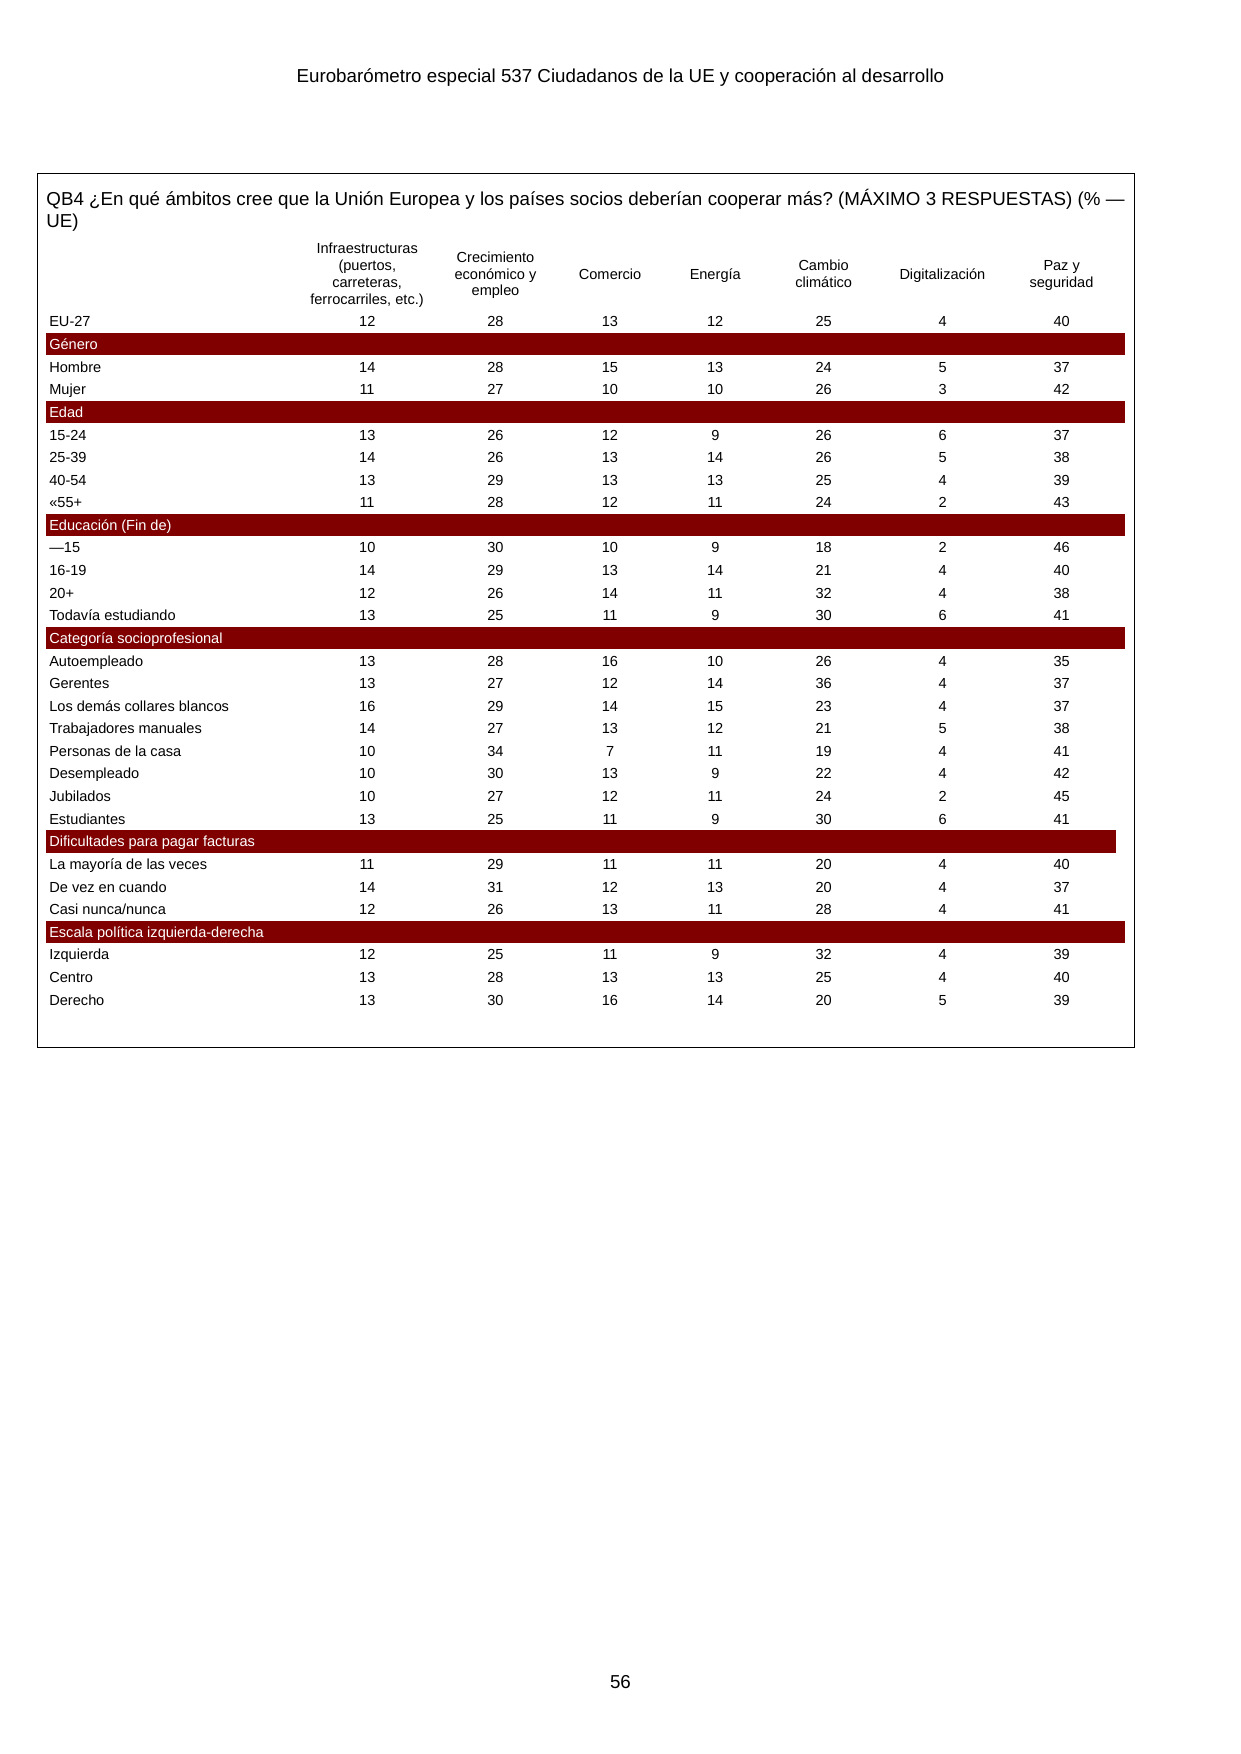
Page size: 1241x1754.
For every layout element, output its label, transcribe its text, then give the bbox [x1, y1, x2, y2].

table_cell 13 [661, 875, 769, 898]
table_cell 12 [661, 717, 769, 740]
table_cell 27 [432, 717, 558, 740]
table_cell 11 [559, 604, 661, 627]
table_cell [1116, 446, 1125, 468]
table_cell Jubilados [46, 785, 302, 807]
table_cell [1116, 762, 1125, 785]
table_cell 13 [661, 966, 769, 988]
table_cell 4 [878, 740, 1006, 762]
table_cell 7 [559, 740, 661, 762]
table_cell 14 [661, 446, 769, 468]
table_cell 13 [559, 310, 661, 333]
table_cell Mujer [46, 378, 302, 401]
table_cell 13 [302, 808, 432, 830]
table_cell 4 [878, 695, 1006, 717]
table_cell 11 [559, 808, 661, 830]
table_cell Categoría socioprofesional [46, 627, 1125, 649]
table_cell 12 [302, 310, 432, 333]
table_cell Trabajadores manuales [46, 717, 302, 740]
table_cell 24 [769, 491, 878, 514]
table_cell 10 [661, 649, 769, 672]
table_cell 11 [661, 898, 769, 921]
table_cell 4 [878, 559, 1006, 581]
table_cell 13 [559, 717, 661, 740]
table_cell Estudiantes [46, 808, 302, 830]
table_cell [1116, 695, 1125, 717]
table_cell De vez en cuando [46, 875, 302, 898]
table_cell 37 [1006, 355, 1116, 378]
table_cell 39 [1006, 469, 1116, 491]
table_cell 10 [559, 378, 661, 401]
table_cell 9 [661, 762, 769, 785]
table_cell 19 [769, 740, 878, 762]
table_cell 31 [432, 875, 558, 898]
table_cell 11 [302, 853, 432, 875]
table_cell [1116, 559, 1125, 581]
table_cell 42 [1006, 378, 1116, 401]
table_cell Autoempleado [46, 649, 302, 672]
table_cell 14 [302, 446, 432, 468]
table_cell [1116, 966, 1125, 988]
table_cell [1116, 672, 1125, 694]
table_cell Edad [46, 401, 1125, 423]
table_cell 15 [559, 355, 661, 378]
table_cell 14 [661, 559, 769, 581]
table_cell 9 [661, 808, 769, 830]
table_header Crecimiento económico y empleo [432, 237, 558, 310]
table_cell 12 [559, 785, 661, 807]
table_cell 6 [878, 423, 1006, 446]
table_cell 38 [1006, 717, 1116, 740]
table_cell 43 [1006, 491, 1116, 514]
table_cell 14 [302, 717, 432, 740]
table_cell Personas de la casa [46, 740, 302, 762]
table_cell 37 [1006, 695, 1116, 717]
table_cell 29 [432, 559, 558, 581]
table_cell 30 [432, 988, 558, 1011]
table_cell 28 [432, 966, 558, 988]
table_cell 26 [432, 423, 558, 446]
table_cell 13 [559, 469, 661, 491]
table_cell [1116, 740, 1125, 762]
table_cell [1116, 875, 1125, 898]
table_cell 11 [302, 378, 432, 401]
table_cell 10 [302, 762, 432, 785]
table_cell 4 [878, 469, 1006, 491]
table_cell 10 [559, 536, 661, 559]
table_cell 5 [878, 717, 1006, 740]
table_cell 10 [661, 378, 769, 401]
table_cell 4 [878, 853, 1006, 875]
table_cell 12 [559, 491, 661, 514]
table_cell 9 [661, 604, 769, 627]
table_cell 29 [432, 469, 558, 491]
table_cell 27 [432, 785, 558, 807]
table_cell Derecho [46, 988, 302, 1011]
table_cell 26 [769, 446, 878, 468]
table_header Comercio [559, 237, 661, 310]
table_cell 21 [769, 559, 878, 581]
table_cell 41 [1006, 898, 1116, 921]
table_cell Casi nunca/nunca [46, 898, 302, 921]
table_cell 13 [302, 604, 432, 627]
table_cell 13 [559, 966, 661, 988]
table_cell 11 [661, 785, 769, 807]
table_cell 18 [769, 536, 878, 559]
table_cell 28 [769, 898, 878, 921]
table_cell [1116, 423, 1125, 446]
table_cell 13 [302, 469, 432, 491]
table_cell 5 [878, 988, 1006, 1011]
table_cell 14 [559, 695, 661, 717]
table_cell 13 [302, 988, 432, 1011]
table_cell 13 [302, 672, 432, 694]
table_cell 6 [878, 808, 1006, 830]
table_cell 9 [661, 943, 769, 966]
table_cell 13 [559, 898, 661, 921]
table_cell 25 [769, 310, 878, 333]
table_cell 2 [878, 785, 1006, 807]
table_cell 30 [769, 604, 878, 627]
table_cell EU-27 [46, 310, 302, 333]
table_cell 38 [1006, 446, 1116, 468]
table_cell Izquierda [46, 943, 302, 966]
table_cell 30 [432, 536, 558, 559]
table_cell 14 [302, 875, 432, 898]
table_cell «55+ [46, 491, 302, 514]
table_cell 11 [661, 740, 769, 762]
table_cell [1116, 717, 1125, 740]
table_cell 25 [769, 966, 878, 988]
table_header Digitalización [878, 237, 1006, 310]
table_cell 39 [1006, 943, 1116, 966]
table_cell 26 [769, 378, 878, 401]
table_cell 25 [432, 604, 558, 627]
table_cell 29 [432, 695, 558, 717]
table_cell 26 [432, 898, 558, 921]
table_cell [1116, 536, 1125, 559]
table_cell [1116, 649, 1125, 672]
table_cell 4 [878, 898, 1006, 921]
table_cell 11 [559, 943, 661, 966]
table_cell 20 [769, 988, 878, 1011]
table_cell 16 [559, 649, 661, 672]
table_cell [1116, 830, 1125, 853]
table_cell 28 [432, 310, 558, 333]
table_cell 4 [878, 581, 1006, 604]
table_cell 13 [302, 649, 432, 672]
table_cell 14 [661, 988, 769, 1011]
table_cell 40 [1006, 966, 1116, 988]
table_cell Escala política izquierda-derecha [46, 921, 1125, 943]
table_cell 28 [432, 491, 558, 514]
table_cell Centro [46, 966, 302, 988]
table_cell 40 [1006, 310, 1116, 333]
table_cell 21 [769, 717, 878, 740]
table_cell 12 [559, 672, 661, 694]
table_cell 4 [878, 310, 1006, 333]
table_cell [1116, 378, 1125, 401]
table_cell 13 [559, 559, 661, 581]
table_cell [1116, 988, 1125, 1011]
table_cell 16 [302, 695, 432, 717]
table_header Paz y seguridad [1006, 237, 1116, 310]
table_cell 40 [1006, 853, 1116, 875]
table_cell 15 [661, 695, 769, 717]
table_cell 13 [559, 446, 661, 468]
table_cell 13 [302, 966, 432, 988]
table_cell [1116, 310, 1125, 333]
table_header Infraestructuras (puertos, carreteras, ferrocarriles, etc.) [302, 237, 432, 310]
table_cell 41 [1006, 808, 1116, 830]
table_cell [1116, 604, 1125, 627]
table_cell 12 [302, 943, 432, 966]
table_cell 40-54 [46, 469, 302, 491]
table_cell 41 [1006, 740, 1116, 762]
table_cell [1116, 785, 1125, 807]
table_cell 36 [769, 672, 878, 694]
table_cell [1116, 491, 1125, 514]
table_cell 25-39 [46, 446, 302, 468]
table_cell Género [46, 333, 1125, 355]
table_cell La mayoría de las veces [46, 853, 302, 875]
table_cell 9 [661, 536, 769, 559]
table_cell 5 [878, 355, 1006, 378]
table_cell Desempleado [46, 762, 302, 785]
table_header Energía [661, 237, 769, 310]
table_cell 2 [878, 536, 1006, 559]
table_cell 12 [302, 581, 432, 604]
table_cell Todavía estudiando [46, 604, 302, 627]
table_cell 14 [661, 672, 769, 694]
table_cell [1116, 581, 1125, 604]
table_cell 4 [878, 966, 1006, 988]
table_cell 28 [432, 355, 558, 378]
table_cell 12 [559, 423, 661, 446]
table_cell 25 [432, 808, 558, 830]
table_cell 30 [769, 808, 878, 830]
table_cell —15 [46, 536, 302, 559]
table_cell Gerentes [46, 672, 302, 694]
table_cell 20+ [46, 581, 302, 604]
table_cell 37 [1006, 875, 1116, 898]
table_cell [1116, 808, 1125, 830]
table_cell 14 [302, 355, 432, 378]
table_cell 34 [432, 740, 558, 762]
table_cell 26 [769, 649, 878, 672]
table_cell 28 [432, 649, 558, 672]
table_cell 26 [432, 581, 558, 604]
table_cell 40 [1006, 559, 1116, 581]
table_cell 6 [878, 604, 1006, 627]
table_cell 46 [1006, 536, 1116, 559]
table_cell 16-19 [46, 559, 302, 581]
table_cell [1116, 469, 1125, 491]
table_cell 27 [432, 672, 558, 694]
table_cell 20 [769, 875, 878, 898]
table_cell 26 [432, 446, 558, 468]
table_cell 25 [769, 469, 878, 491]
table_cell 12 [559, 875, 661, 898]
table_cell 10 [302, 536, 432, 559]
table_cell 5 [878, 446, 1006, 468]
table_cell 27 [432, 378, 558, 401]
table_cell 10 [302, 740, 432, 762]
table_cell 13 [302, 423, 432, 446]
table_cell 3 [878, 378, 1006, 401]
table_cell 13 [661, 355, 769, 378]
table_cell 23 [769, 695, 878, 717]
table_cell 15-24 [46, 423, 302, 446]
table_cell 4 [878, 762, 1006, 785]
table_cell [1116, 943, 1125, 966]
table_cell 32 [769, 943, 878, 966]
table_cell 14 [559, 581, 661, 604]
table_cell 9 [661, 423, 769, 446]
table_cell 42 [1006, 762, 1116, 785]
table_header Cambio climático [769, 237, 878, 310]
table_cell 12 [302, 898, 432, 921]
table_cell 35 [1006, 649, 1116, 672]
table_cell 26 [769, 423, 878, 446]
table_cell 13 [559, 762, 661, 785]
table_cell 11 [661, 491, 769, 514]
table_header [1116, 237, 1125, 310]
table_cell 20 [769, 853, 878, 875]
table_cell 4 [878, 943, 1006, 966]
table_cell 2 [878, 491, 1006, 514]
table_cell [1116, 355, 1125, 378]
table_cell 41 [1006, 604, 1116, 627]
table_cell Hombre [46, 355, 302, 378]
table_cell 10 [302, 785, 432, 807]
table_cell 11 [661, 853, 769, 875]
table_cell 4 [878, 649, 1006, 672]
table_cell Dificultades para pagar facturas [46, 830, 1116, 853]
table_cell 37 [1006, 423, 1116, 446]
table_cell 29 [432, 853, 558, 875]
table_cell [1116, 853, 1125, 875]
table_cell 13 [661, 469, 769, 491]
table_cell 32 [769, 581, 878, 604]
table_cell [1116, 898, 1125, 921]
table_cell 11 [661, 581, 769, 604]
table_cell 38 [1006, 581, 1116, 604]
table_cell 25 [432, 943, 558, 966]
table_header [46, 237, 302, 310]
table_cell 11 [559, 853, 661, 875]
table_cell 24 [769, 355, 878, 378]
table_cell 4 [878, 672, 1006, 694]
table_cell 39 [1006, 988, 1116, 1011]
table_cell Los demás collares blancos [46, 695, 302, 717]
table_cell 22 [769, 762, 878, 785]
table_cell 14 [302, 559, 432, 581]
table_cell 24 [769, 785, 878, 807]
table_cell Educación (Fin de) [46, 514, 1125, 536]
table_cell 37 [1006, 672, 1116, 694]
table_cell 30 [432, 762, 558, 785]
table_cell 16 [559, 988, 661, 1011]
table_cell 45 [1006, 785, 1116, 807]
text QB4 ¿En qué ámbitos cree que la Unión Europea y los países socios deberían cooperar más? (MÁXIMO 3 RESPUESTAS) (% — UE) [46, 188, 1125, 231]
table_cell 12 [661, 310, 769, 333]
table_cell 11 [302, 491, 432, 514]
table_cell 4 [878, 875, 1006, 898]
